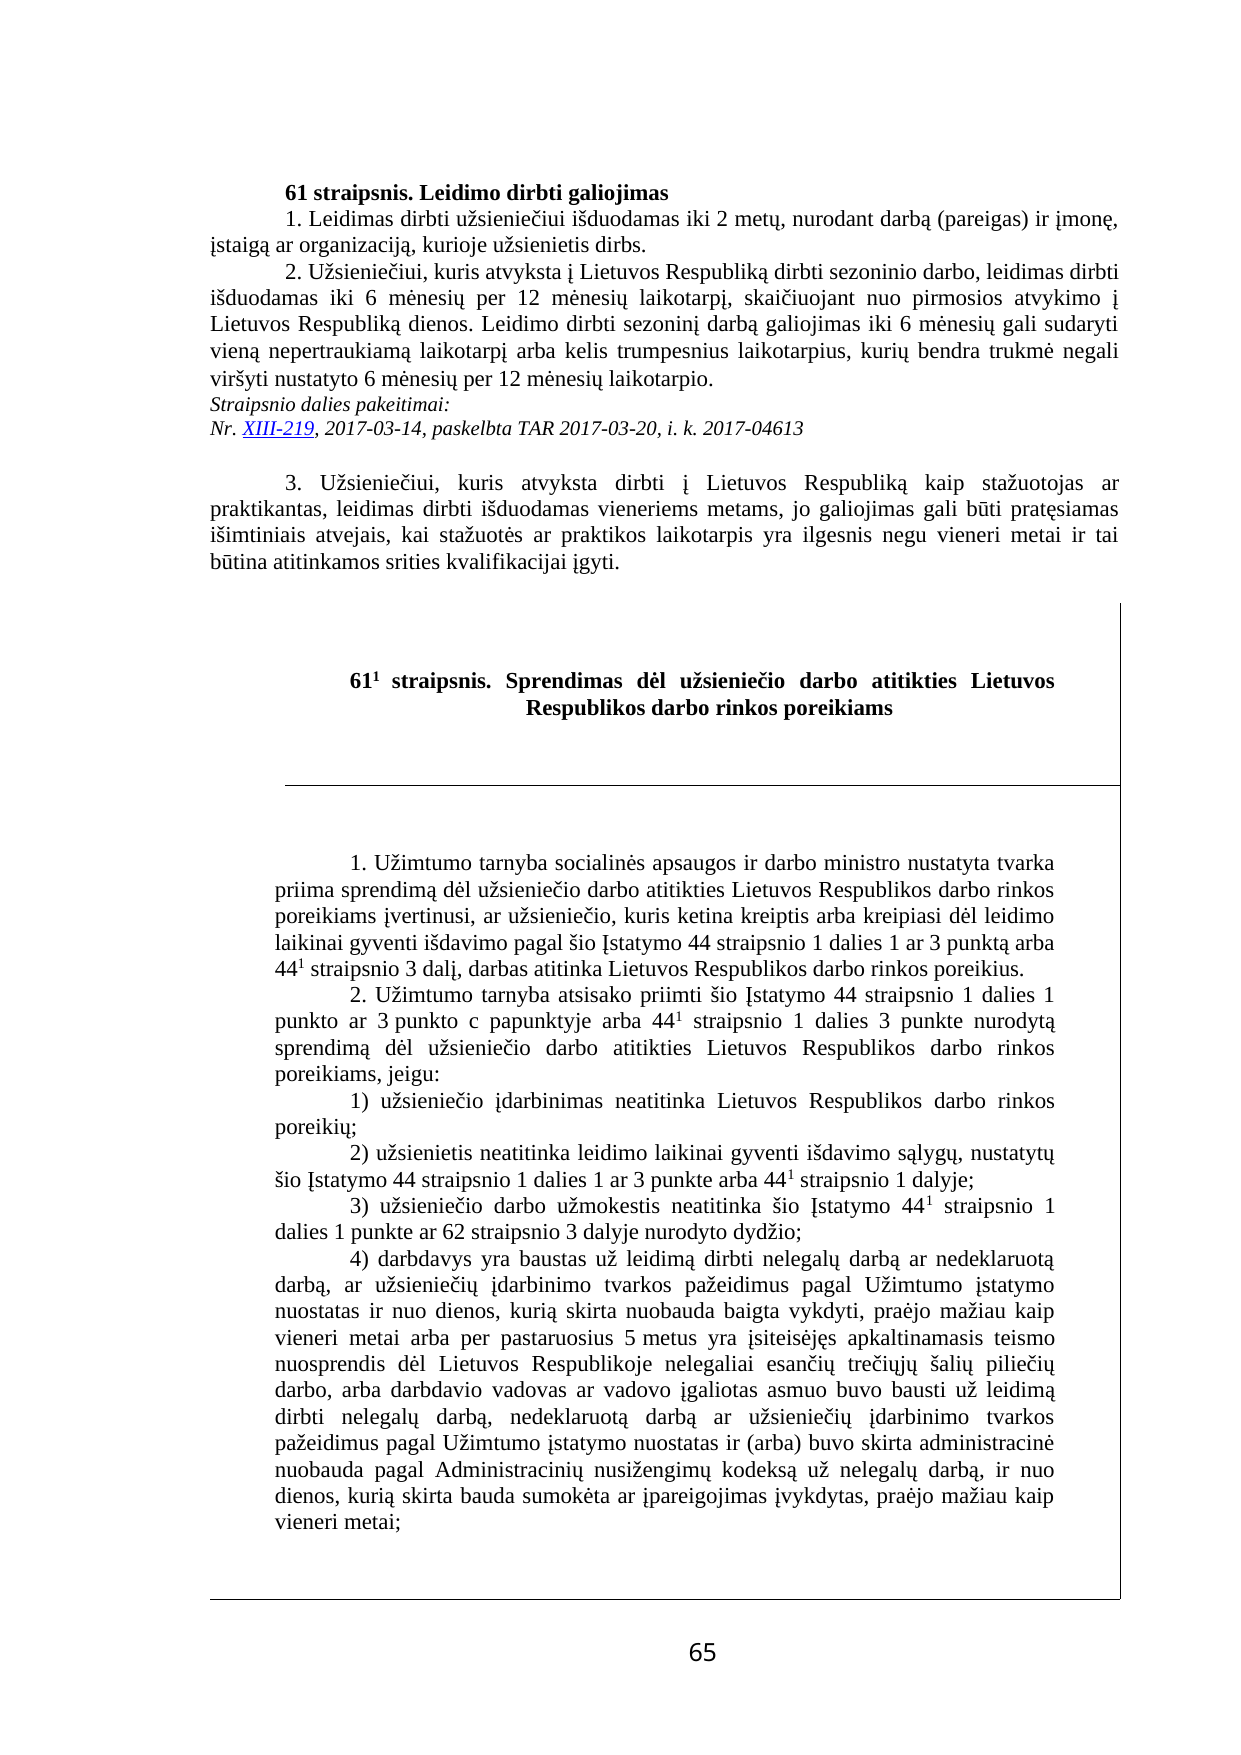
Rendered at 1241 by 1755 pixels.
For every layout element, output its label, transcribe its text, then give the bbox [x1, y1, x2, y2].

text 1) užsieniečio įdarbinimas neatitinka Lietuvos Respublikos darbo rinkos poreikių; [210, 1087, 1120, 1139]
subtitle 61 straipsnis. Leidimo dirbti galiojimas [210, 179, 1120, 205]
text 611 straipsnis. Sprendimas dėl užsieniečio darbo atitikties Lietuvos Respublikos darbo rinkos poreikiams [285, 603, 1120, 785]
text 3) užsieniečio darbo užmokestis neatitinka šio Įstatymo 441 straipsnio 1 dalies 1 punkte ar 62 straipsnio 3 dalyje nurodyto dydžio; [210, 1192, 1120, 1245]
text 2) užsienietis neatitinka leidimo laikinai gyventi išdavimo sąlygų, nustatytų šio Įstatymo 44 straipsnio 1 dalies 1 ar 3 punkte arba 441 straipsnio 1 dalyje; [210, 1139, 1120, 1192]
text Straipsnio dalies pakeitimai: [210, 392, 1120, 416]
text 1. Užimtumo tarnyba socialinės apsaugos ir darbo ministro nustatyta tvarka priima sprendimą dėl užsieniečio darbo atitikties Lietuvos Respublikos darbo rinkos poreikiams įvertinusi, ar užsieniečio, kuris ketina kreiptis arba kreipiasi dėl leidimo laikinai gyventi išdavimo pagal šio Įstatymo 44 straipsnio 1 dalies 1 ar 3 punktą arba 441 straipsnio 3 dalį, darbas atitinka Lietuvos Respublikos darbo rinkos poreikius. [210, 785, 1120, 981]
text 4) darbdavys yra baustas už leidimą dirbti nelegalų darbą ar nedeklaruotą darbą, ar užsieniečių įdarbinimo tvarkos pažeidimus pagal Užimtumo įstatymo nuostatas ir nuo dienos, kurią skirta nuobauda baigta vykdyti, praėjo mažiau kaip vieneri metai arba per pastaruosius 5 metus yra įsiteisėjęs apkaltinamasis teismo nuosprendis dėl Lietuvos Respublikoje nelegaliai esančių trečiųjų šalių piliečių darbo, arba darbdavio vadovas ar vadovo įgaliotas asmuo buvo bausti už leidimą dirbti nelegalų darbą, nedeklaruotą darbą ar užsieniečių įdarbinimo tvarkos pažeidimus pagal Užimtumo įstatymo nuostatas ir (arba) buvo skirta administracinė nuobauda pagal Administracinių nusižengimų kodeksą už nelegalų darbą, ir nuo dienos, kurią skirta bauda sumokėta ar įpareigojimas įvykdytas, praėjo mažiau kaip vieneri metai; [210, 1245, 1120, 1599]
text 3. Užsieniečiui, kuris atvyksta dirbti į Lietuvos Respubliką kaip stažuotojas ar praktikantas, leidimas dirbti išduodamas vieneriems metams, jo galiojimas gali būti pratęsiamas išimtiniais atvejais, kai stažuotės ar praktikos laikotarpis yra ilgesnis negu vieneri metai ir tai būtina atitinkamos srities kvalifikacijai įgyti. [210, 469, 1120, 574]
text 2. Užsieniečiui, kuris atvyksta į Lietuvos Respubliką dirbti sezoninio darbo, leidimas dirbti išduodamas iki 6 mėnesių per 12 mėnesių laikotarpį, skaičiuojant nuo pirmosios atvykimo į Lietuvos Respubliką dienos. Leidimo dirbti sezoninį darbą galiojimas iki 6 mėnesių gali sudaryti vieną nepertraukiamą laikotarpį arba kelis trumpesnius laikotarpius, kurių bendra trukmė negali viršyti nustatyto 6 mėnesių per 12 mėnesių laikotarpio. [210, 258, 1120, 392]
text 1. Leidimas dirbti užsieniečiui išduodamas iki 2 metų, nurodant darbą (pareigas) ir įmonę, įstaigą ar organizaciją, kurioje užsienietis dirbs. [210, 205, 1120, 258]
text Nr. XIII-219, 2017-03-14, paskelbta TAR 2017-03-20, i. k. 2017-04613 [210, 416, 1120, 440]
text 2. Užimtumo tarnyba atsisako priimti šio Įstatymo 44 straipsnio 1 dalies 1 punkto ar 3 punkto c papunktyje arba 441 straipsnio 1 dalies 3 punkte nurodytą sprendimą dėl užsieniečio darbo atitikties Lietuvos Respublikos darbo rinkos poreikiams, jeigu: [210, 981, 1120, 1087]
